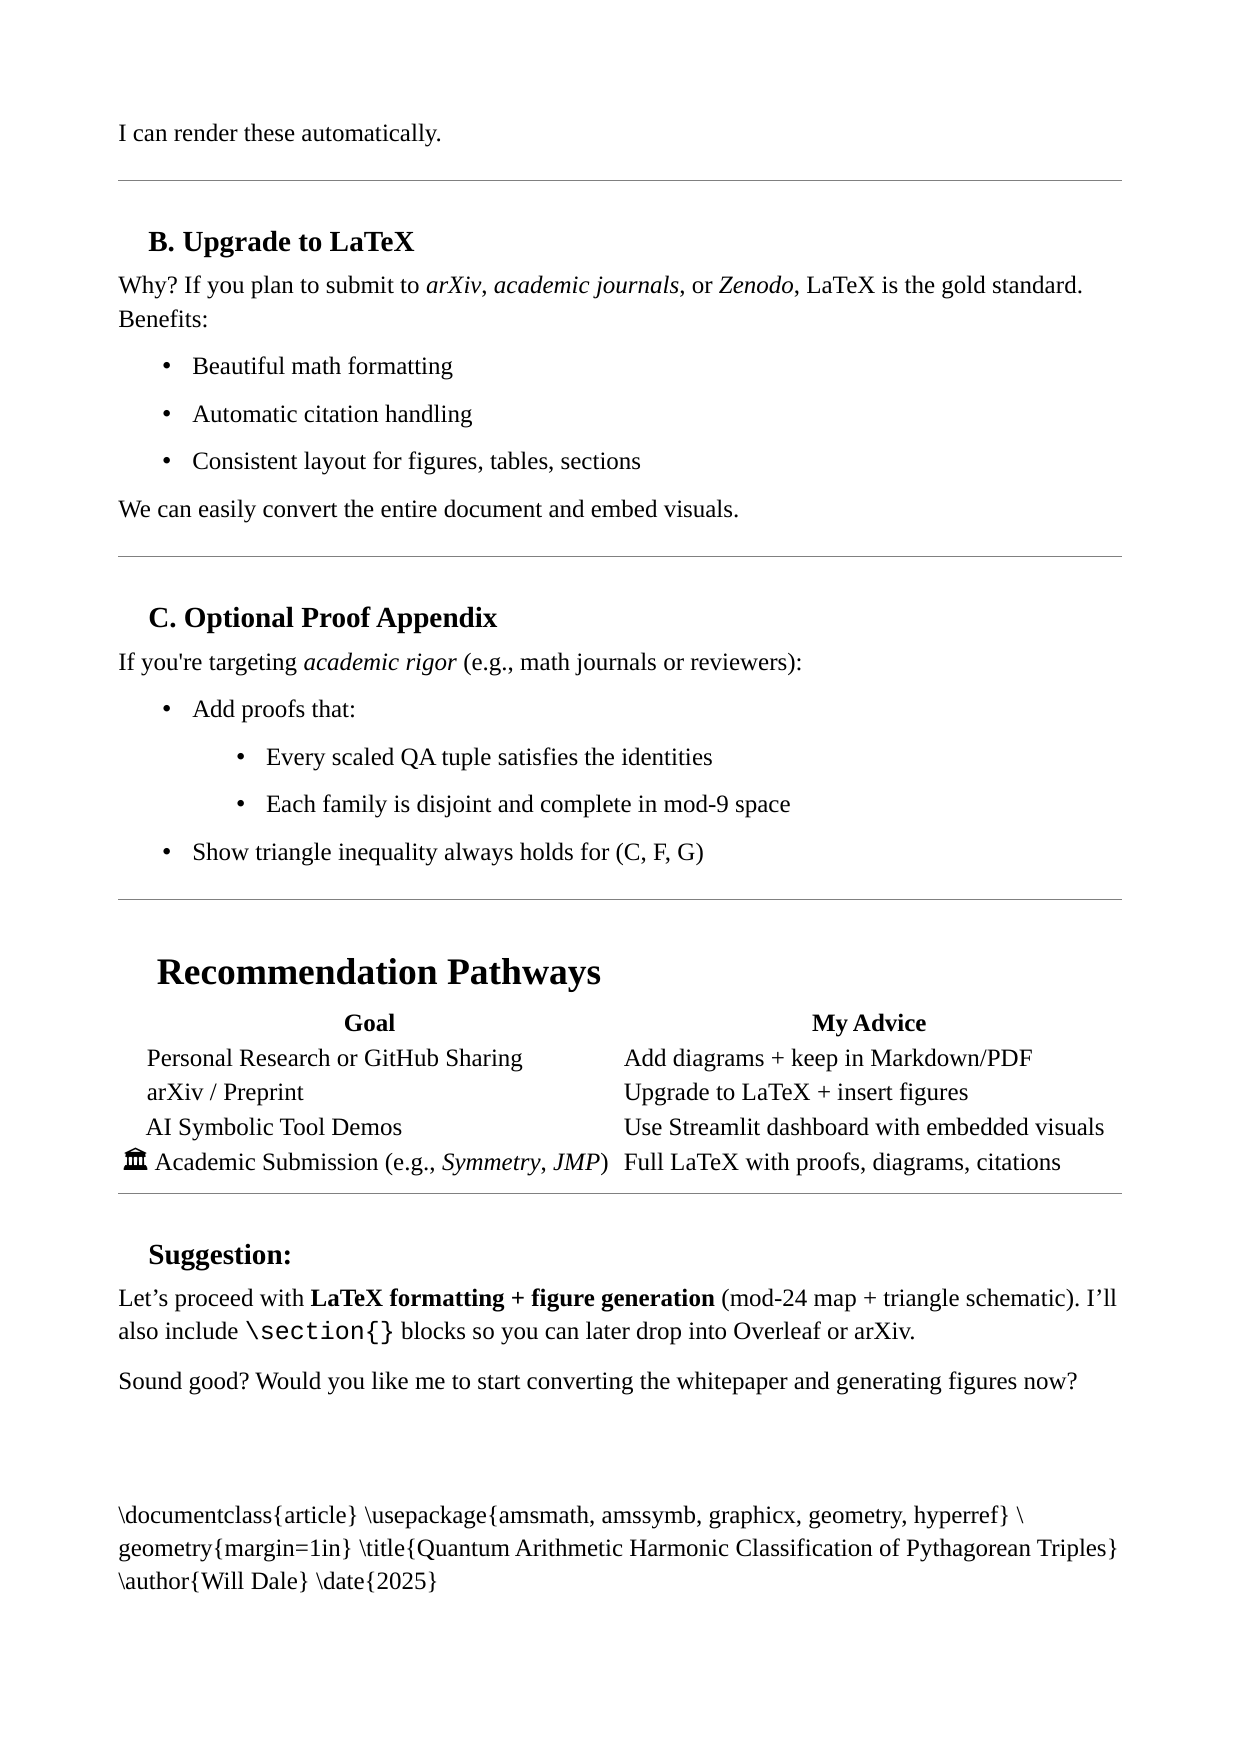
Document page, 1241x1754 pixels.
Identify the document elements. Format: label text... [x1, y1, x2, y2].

list Beautiful math formatting [162, 351, 1122, 380]
table_cell Use Streamlit dashboard with embedded visuals [621, 1109, 1117, 1144]
text Let’s proceed with LaTeX formatting + figure generation (mod-24 map + triangle schematic). I’ll also include \section{} blocks so you can later drop into Overleaf or arXiv. [118, 1283, 1122, 1347]
list Add proofs that: [162, 694, 1122, 723]
text We can easily convert the entire document and embed visuals. [118, 494, 1122, 523]
subtitle 🚦 Recommendation Pathways [118, 950, 1122, 993]
table_cell 🏛️ Academic Submission (e.g., Symmetry, JMP) [118, 1144, 621, 1178]
table_header Goal [118, 1005, 621, 1040]
text Why? If you plan to submit to arXiv, academic journals, or Zenodo, LaTeX is the gold standard. Benefits: [118, 271, 1122, 332]
text If you're targeting academic rigor (e.g., math journals or reviewers): [118, 647, 1122, 675]
table_cell 📄 arXiv / Preprint [118, 1075, 621, 1109]
subtitle ✅ C. Optional Proof Appendix [118, 601, 1122, 634]
list Each family is disjoint and complete in mod-9 space [236, 789, 1122, 818]
text \documentclass{article} \usepackage{amsmath, amssymb, graphicx, geometry, hyperref} \geometry{margin=1in} \title{Quantum Arithmetic Harmonic Classification of Pythagorean Triples} \author{Will Dale} \date{2025} [118, 1500, 1122, 1595]
table_cell 🧠 AI Symbolic Tool Demos [118, 1109, 621, 1144]
subtitle ✅ B. Upgrade to LaTeX [118, 224, 1122, 258]
text Sound good? Would you like me to start converting the whitepaper and generating figures now? [118, 1366, 1122, 1395]
table_cell Full LaTeX with proofs, diagrams, citations [621, 1144, 1117, 1178]
table_cell 🧪 Personal Research or GitHub Sharing [118, 1040, 621, 1074]
table_cell Add diagrams + keep in Markdown/PDF [621, 1040, 1117, 1074]
text I can render these automatically. [118, 118, 1122, 147]
list Show triangle inequality always holds for (C, F, G) [162, 837, 1122, 866]
table_cell Upgrade to LaTeX + insert figures [621, 1075, 1117, 1109]
list Consistent layout for figures, tables, sections [162, 446, 1122, 475]
list Automatic citation handling [162, 399, 1122, 428]
subtitle ✅ Suggestion: [118, 1237, 1122, 1271]
table_header My Advice [621, 1005, 1117, 1040]
list Every scaled QA tuple satisfies the identities [236, 742, 1122, 771]
